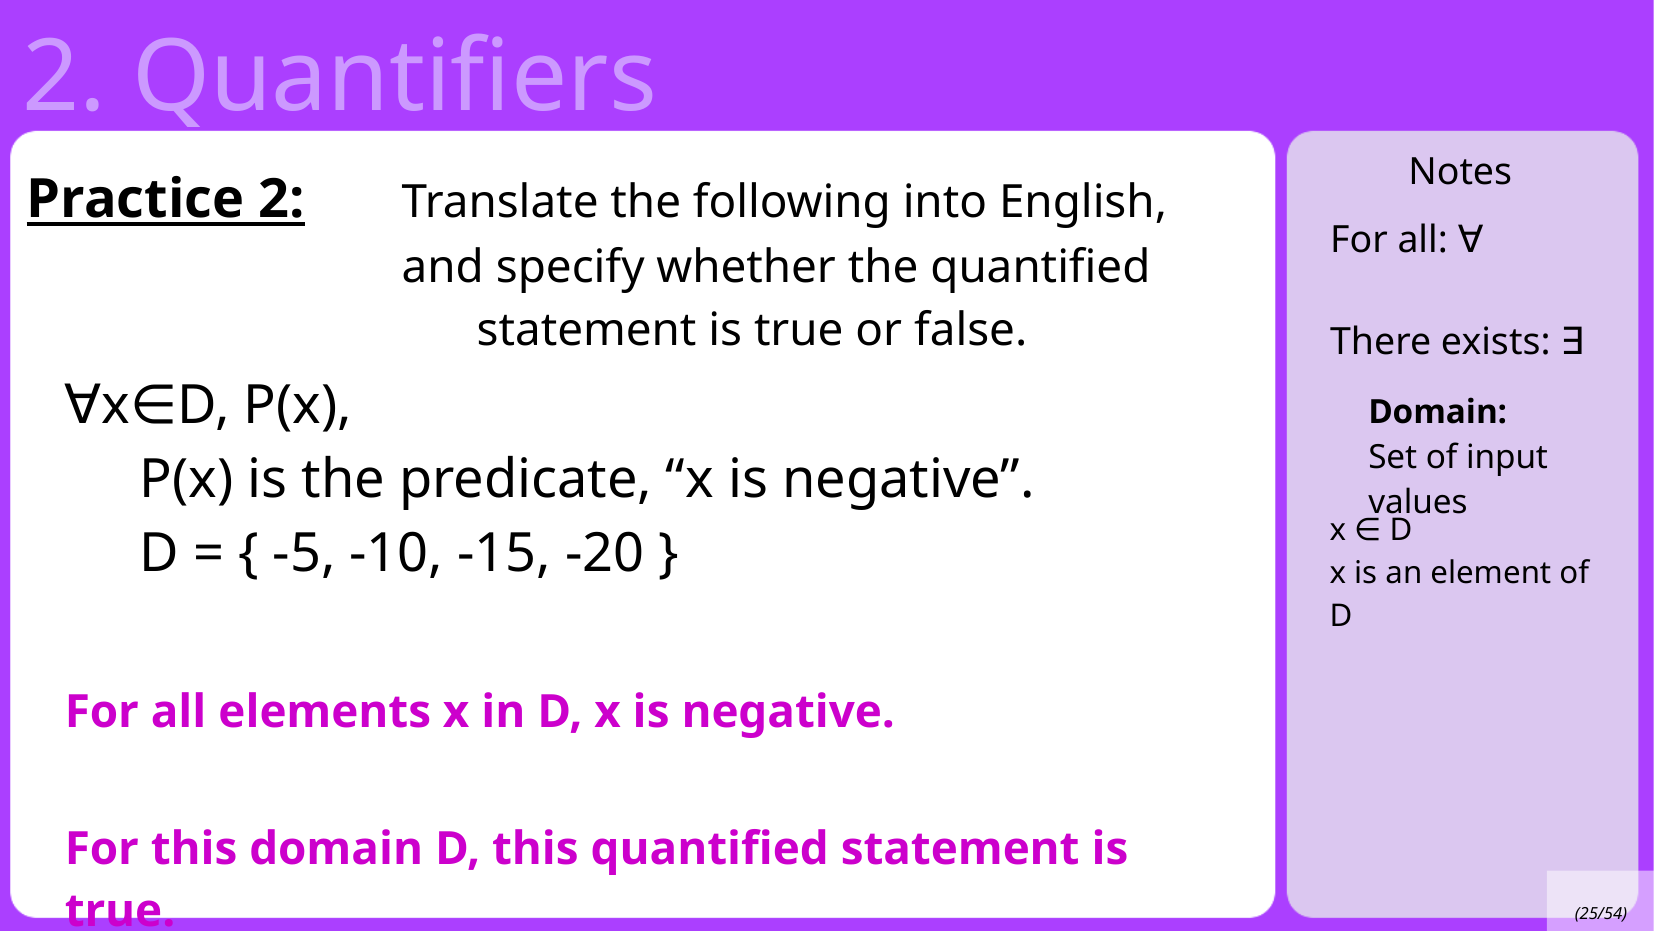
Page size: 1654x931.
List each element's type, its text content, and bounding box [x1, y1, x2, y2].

text_box x ∈ D x is an element of D [1300, 500, 1619, 642]
text_box For all: ∀ There exists: ∃ [1308, 197, 1616, 381]
picture [0, 0, 1654, 931]
text_box Notes [1290, 141, 1631, 199]
text_box (<number>/54) [1546, 877, 1654, 931]
text_box Practice 2: Translate the following into English, and specify whether the quantified statement is true or false. [26, 159, 1256, 375]
text_box ∀x∈D, P(x), P(x) is the predicate, “x is negative”. D = { -5, -10, -15, -20 } For all elements x in D, x is negative. For this domain D, this quantified statement is true. [64, 365, 1217, 877]
text_box Domain: Set of input values [1299, 385, 1618, 527]
title 2. Quantifiers [22, 13, 1511, 130]
